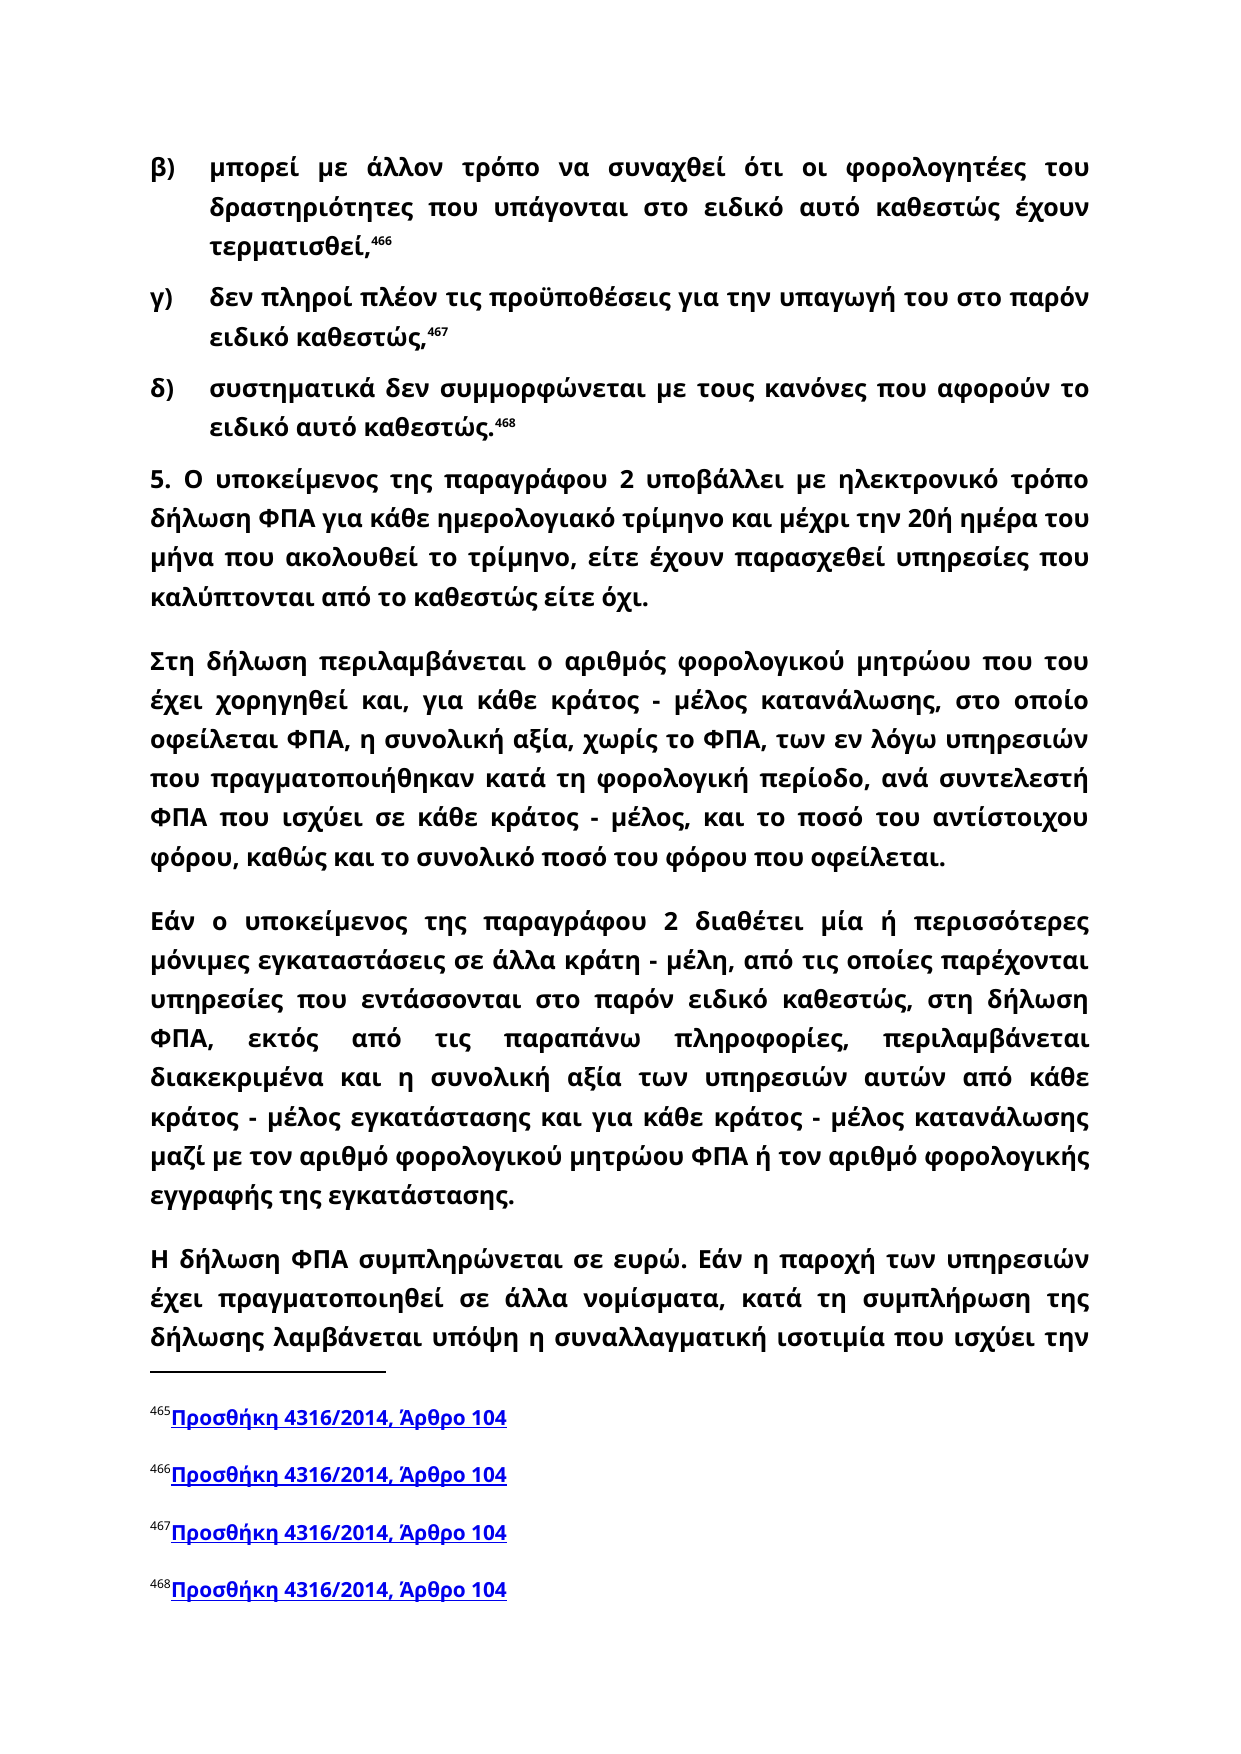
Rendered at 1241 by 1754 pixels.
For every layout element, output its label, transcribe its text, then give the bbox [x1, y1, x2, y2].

text Προσθήκη 4316/2014, Άρθρο 104 [150, 1518, 1090, 1546]
text Προσθήκη 4316/2014, Άρθρο 104 [150, 1576, 1090, 1604]
text Η δήλωση ΦΠΑ συμπληρώνεται σε ευρώ. Εάν η παροχή των υπηρεσιών έχει πραγματοποιηθεί σε άλλα νομίσματα, κατά τη συμπλήρωση της δήλωσης λαμβάνεται υπόψη η συναλλαγματική ισοτιμία που ισχύει την [150, 1242, 1090, 1354]
list γ) δεν πληροί πλέον τις προϋποθέσεις για την υπαγωγή του στο παρόν ειδικό καθεστώς, [150, 280, 1090, 353]
list δ) συστηματικά δεν συμμορφώνεται με τους κανόνες που αφορούν το ειδικό αυτό καθεστώς. [150, 371, 1090, 444]
text Εάν ο υποκείμενος της παραγράφου 2 διαθέτει μία ή περισσότερες μόνιμες εγκαταστάσεις σε άλλα κράτη - μέλη, από τις οποίες παρέχονται υπηρεσίες που εντάσσονται στο παρόν ειδικό καθεστώς, στη δήλωση ΦΠΑ, εκτός από τις παραπάνω πληροφορίες, περιλαμβάνεται διακεκριμένα και η συνολική αξία των υπηρεσιών αυτών από κάθε κράτος - μέλος εγκατάστασης και για κάθε κράτος - μέλος κατανάλωσης μαζί με τον αριθμό φορολογικού μητρώου ΦΠΑ ή τον αριθμό φορολογικής εγγραφής της εγκατάστασης. [150, 903, 1090, 1212]
list β) μπορεί με άλλον τρόπο να συναχθεί ότι οι φορολογητέες του δραστηριότητες που υπάγονται στο ειδικό αυτό καθεστώς έχουν τερματισθεί, [150, 150, 1090, 262]
text Προσθήκη 4316/2014, Άρθρο 104 [150, 1460, 1090, 1489]
text 5. Ο υποκείμενος της παραγράφου 2 υποβάλλει με ηλεκτρονικό τρόπο δήλωση ΦΠΑ για κάθε ημερολογιακό τρίμηνο και μέχρι την 20ή ημέρα του μήνα που ακολουθεί το τρίμηνο, είτε έχουν παρασχεθεί υπηρεσίες που καλύπτονται από το καθεστώς είτε όχι. [150, 462, 1090, 613]
text Στη δήλωση περιλαμβάνεται ο αριθμός φορολογικού μητρώου που του έχει χορηγηθεί και, για κάθε κράτος - μέλος κατανάλωσης, στο οποίο οφείλεται ΦΠΑ, η συνολική αξία, χωρίς το ΦΠΑ, των εν λόγω υπηρεσιών που πραγματοποιήθηκαν κατά τη φορολογική περίοδο, ανά συντελεστή ΦΠΑ που ισχύει σε κάθε κράτος - μέλος, και το ποσό του αντίστοιχου φόρου, καθώς και το συνολικό ποσό του φόρου που οφείλεται. [150, 643, 1090, 873]
text Προσθήκη 4316/2014, Άρθρο 104 [150, 1403, 1090, 1431]
